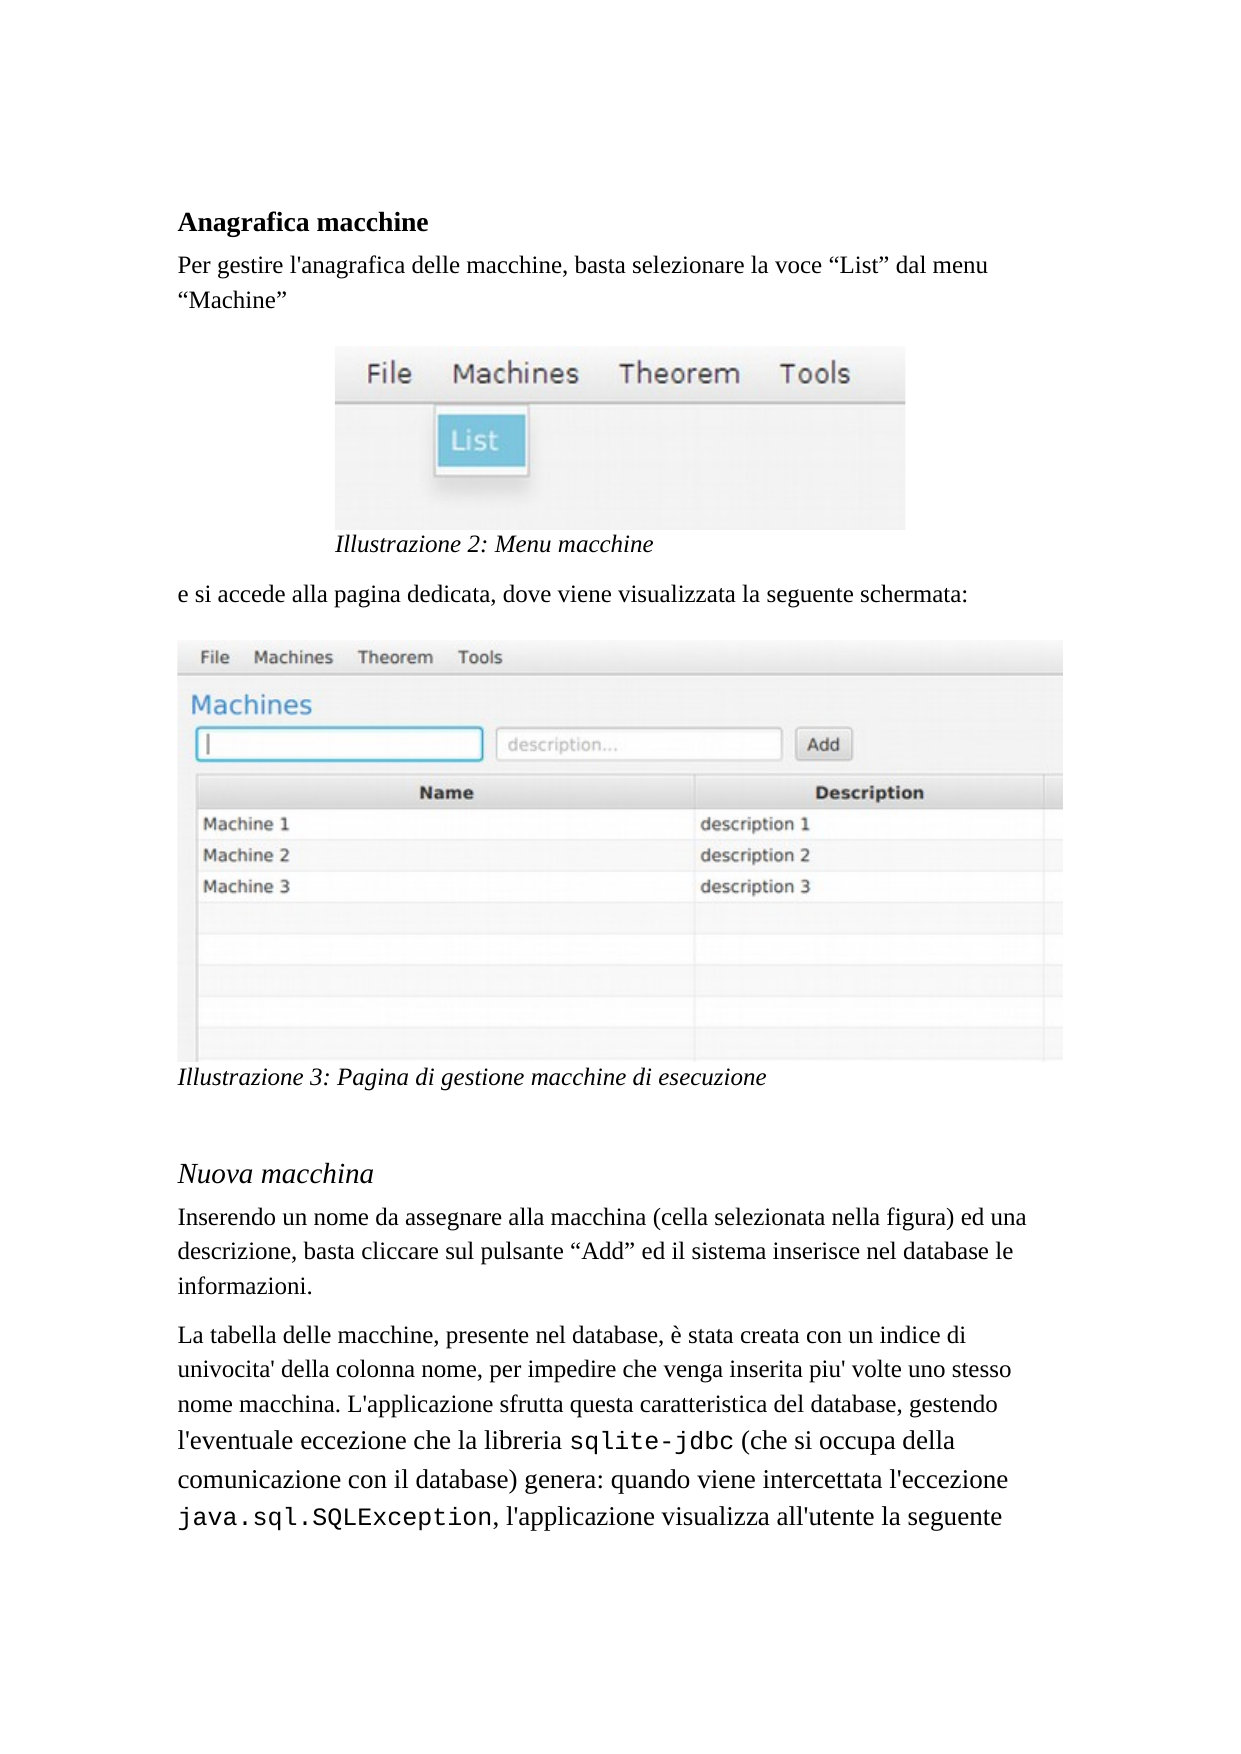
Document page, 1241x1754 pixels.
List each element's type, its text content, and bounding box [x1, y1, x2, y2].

text Inserendo un nome da assegnare alla macchina (cella selezionata nella figura) ed una descrizione, basta cliccare sul pulsante “Add” ed il sistema inserisce nel database le informazioni. [177, 1202, 1063, 1300]
picture [177, 640, 1063, 1062]
subtitle Anagrafica macchine [177, 206, 1063, 238]
text Illustrazione 3: Pagina di gestione macchine di esecuzione [177, 1062, 1063, 1091]
text Illustrazione 2: Menu macchine [335, 530, 906, 558]
text La tabella delle macchine, presente nel database, è stata creata con un indice di univocita' della colonna nome, per impedire che venga inserita piu' volte uno stesso nome macchina. L'applicazione sfrutta questa caratteristica del database, gestendo l'eventuale eccezione che la libreria sqlite-jdbc (che si occupa della comunicazione con il database) genera: quando viene intercettata l'eccezione java.sql.SQLException, l'applicazione visualizza all'utente la seguente [177, 1320, 1063, 1533]
subtitle Nuova macchina [177, 1156, 1063, 1189]
text Per gestire l'anagrafica delle macchine, basta selezionare la voce “List” dal menu “Machine” [177, 250, 1063, 313]
text e si accede alla pagina dedicata, dove viene visualizzata la seguente schermata: [177, 579, 1063, 608]
picture [334, 346, 906, 530]
